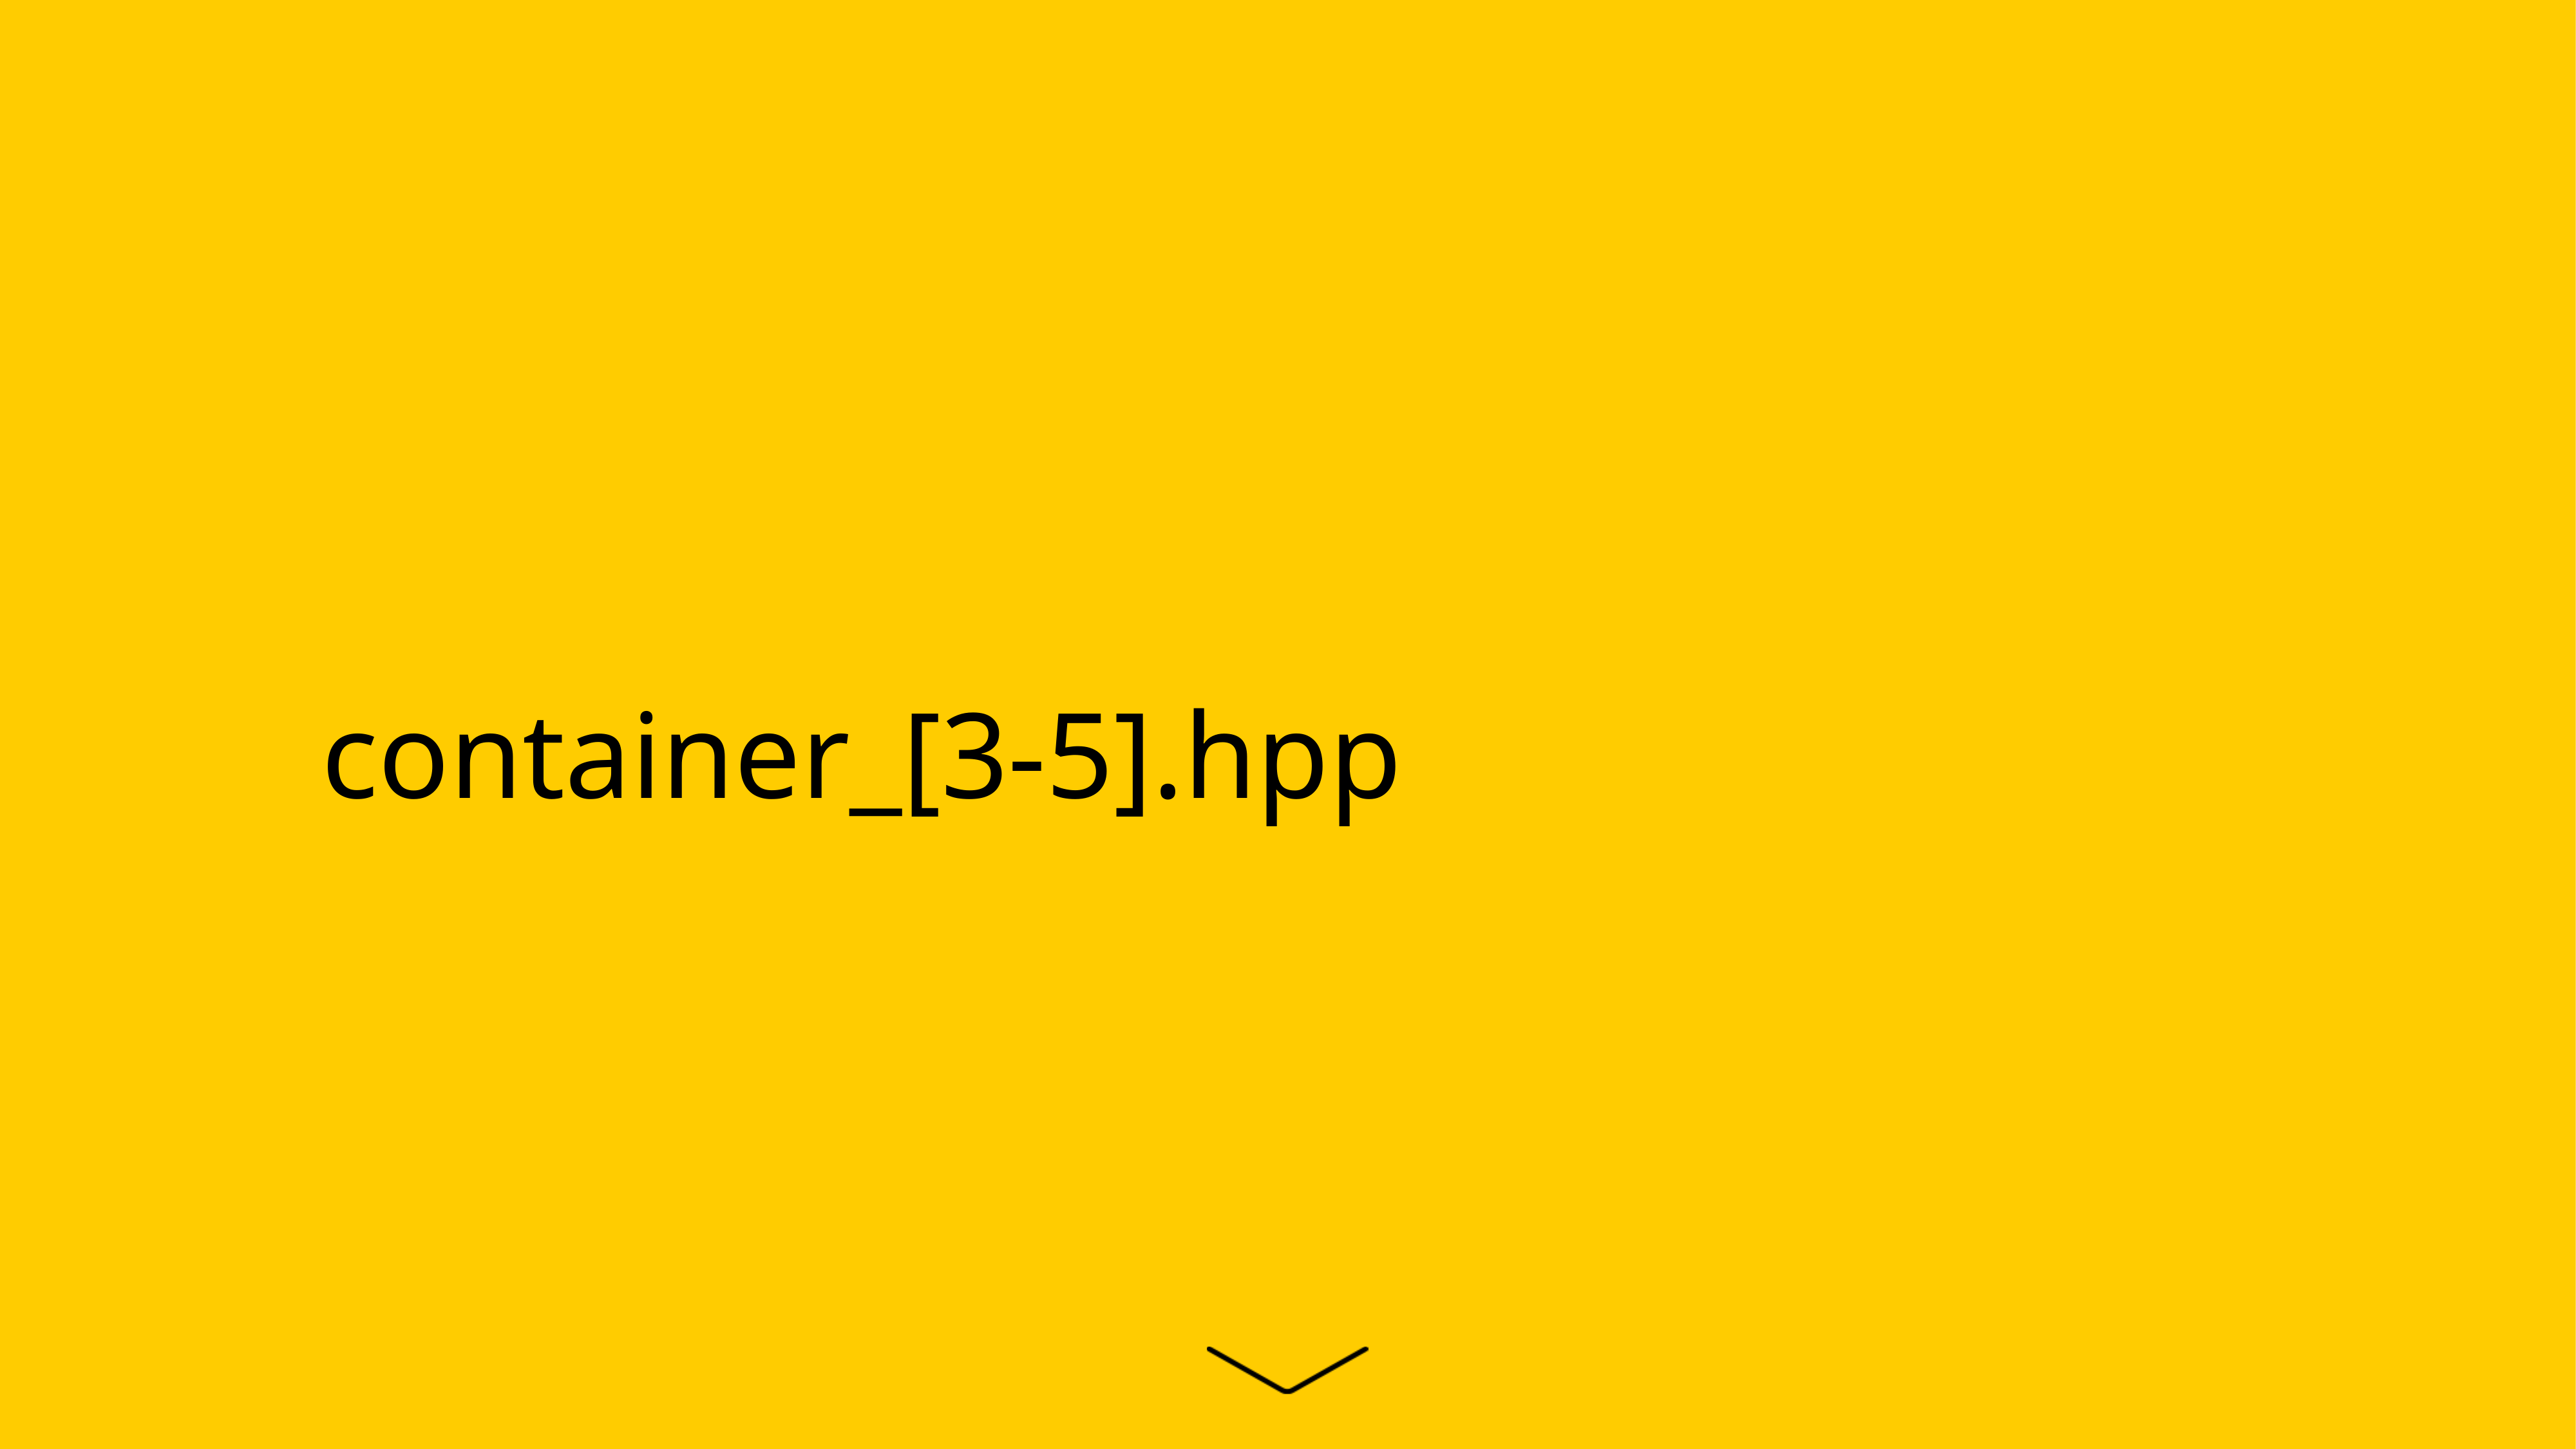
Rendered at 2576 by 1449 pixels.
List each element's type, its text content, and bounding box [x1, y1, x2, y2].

title container_[3-5].hpp [321, 429, 2253, 1074]
picture [1207, 1347, 1368, 1396]
